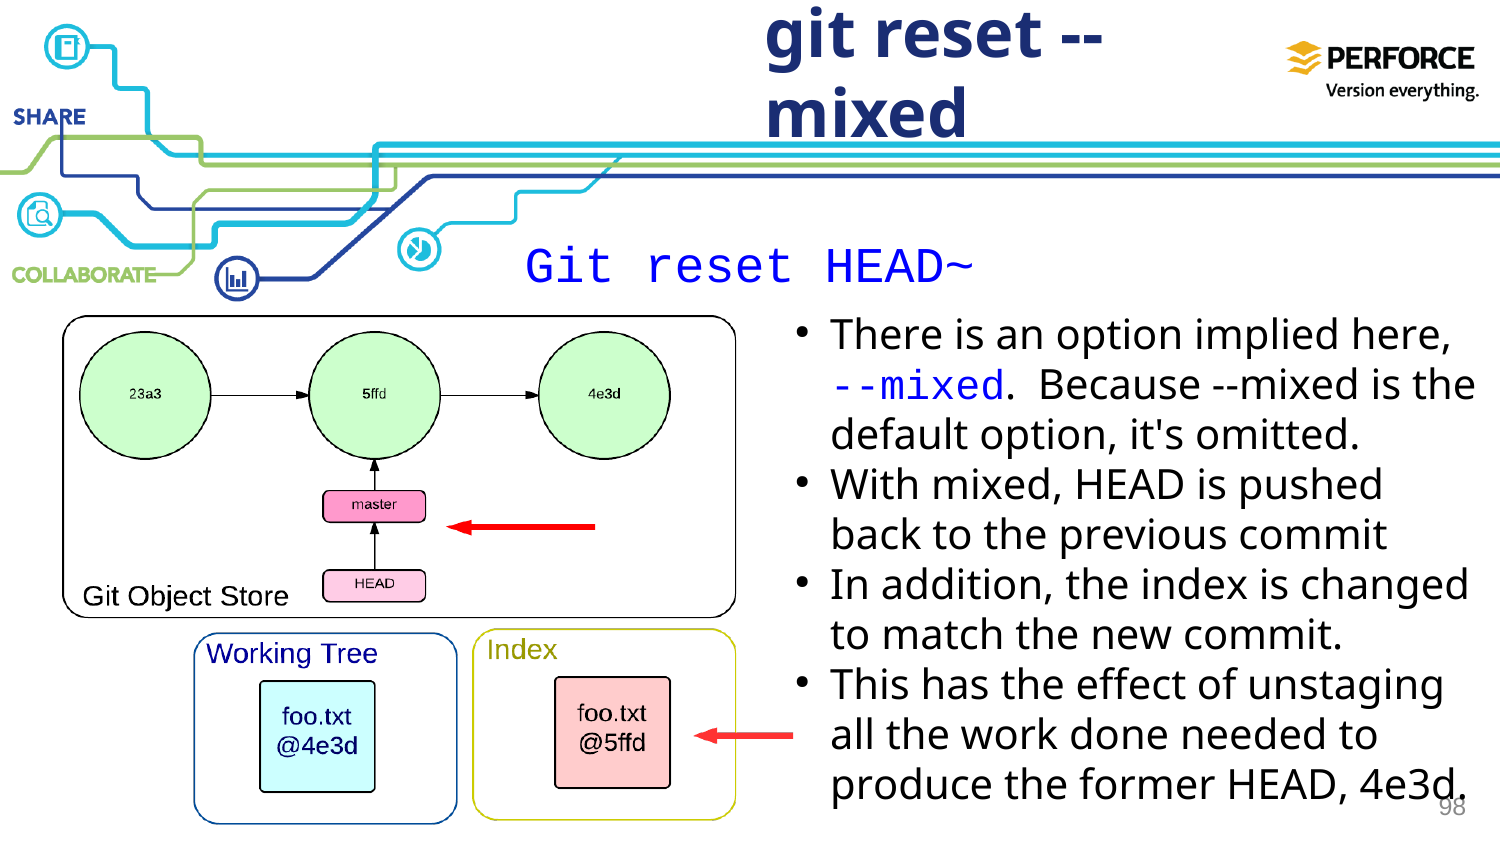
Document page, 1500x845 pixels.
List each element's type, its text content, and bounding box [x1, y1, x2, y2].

text_box Git reset HEAD~ [509, 225, 1020, 300]
text_box There is an option implied here, --mixed. Because --mixed is the default option, it's omitted. With mixed, HEAD is pushed back to the previous commit In addition, the index is changed to match the new commit. This has the effect of unstaging all the work done needed to produce the former HEAD, 4e3d. [826, 300, 1500, 845]
title git reset --mixed [750, 0, 1291, 158]
picture [0, 0, 1500, 845]
